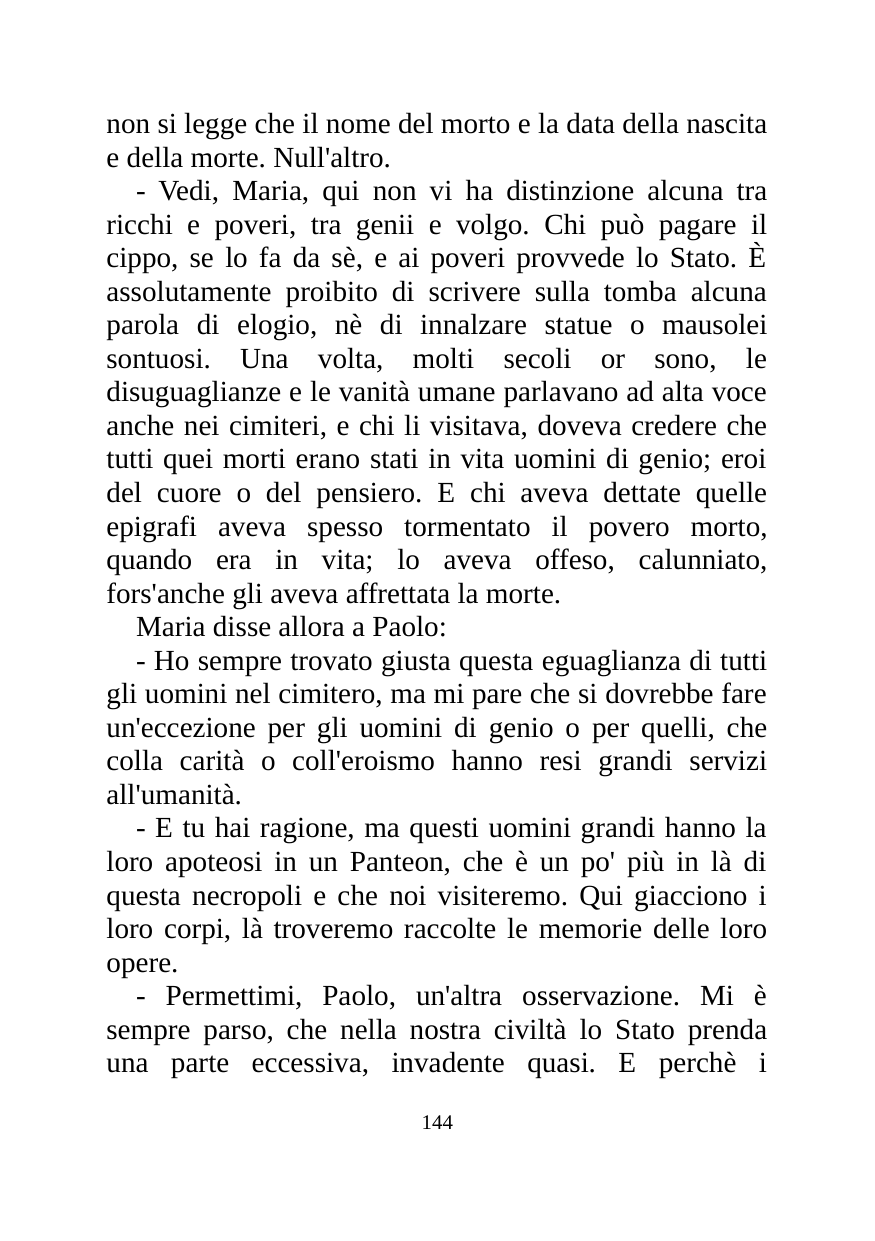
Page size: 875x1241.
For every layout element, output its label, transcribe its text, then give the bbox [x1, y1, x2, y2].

text Maria disse allora a Paolo: [106, 609, 768, 643]
text - Permettimi, Paolo, un'altra osservazione. Mi è sempre parso, che nella nostra civiltà lo Stato prenda una parte eccessiva, invadente quasi. E perchè i [106, 978, 768, 1079]
text non si legge che il nome del morto e la data della nascita e della morte. Null'altro. [106, 106, 768, 173]
text - Vedi, Maria, qui non vi ha distinzione alcuna tra ricchi e poveri, tra genii e volgo. Chi può pagare il cippo, se lo fa da sè, e ai poveri provvede lo Stato. È assolutamente proibito di scrivere sulla tomba alcuna parola di elogio, nè di innalzare statue o mausolei sontuosi. Una volta, molti secoli or sono, le disuguaglianze e le vanità umane parlavano ad alta voce anche nei cimiteri, e chi li visitava, doveva credere che tutti quei morti erano stati in vita uomini di genio; eroi del cuore o del pensiero. E chi aveva dettate quelle epigrafi aveva spesso tormentato il povero morto, quando era in vita; lo aveva offeso, calunniato, fors'anche gli aveva affrettata la morte. [106, 173, 768, 609]
text - E tu hai ragione, ma questi uomini grandi hanno la loro apoteosi in un Panteon, che è un po' più in là di questa necropoli e che noi visiteremo. Qui giacciono i loro corpi, là troveremo raccolte le memorie delle loro opere. [106, 811, 768, 978]
text - Ho sempre trovato giusta questa eguaglianza di tutti gli uomini nel cimitero, ma mi pare che si dovrebbe fare un'eccezione per gli uomini di genio o per quelli, che colla carità o coll'eroismo hanno resi grandi servizi all'umanità. [106, 643, 768, 811]
